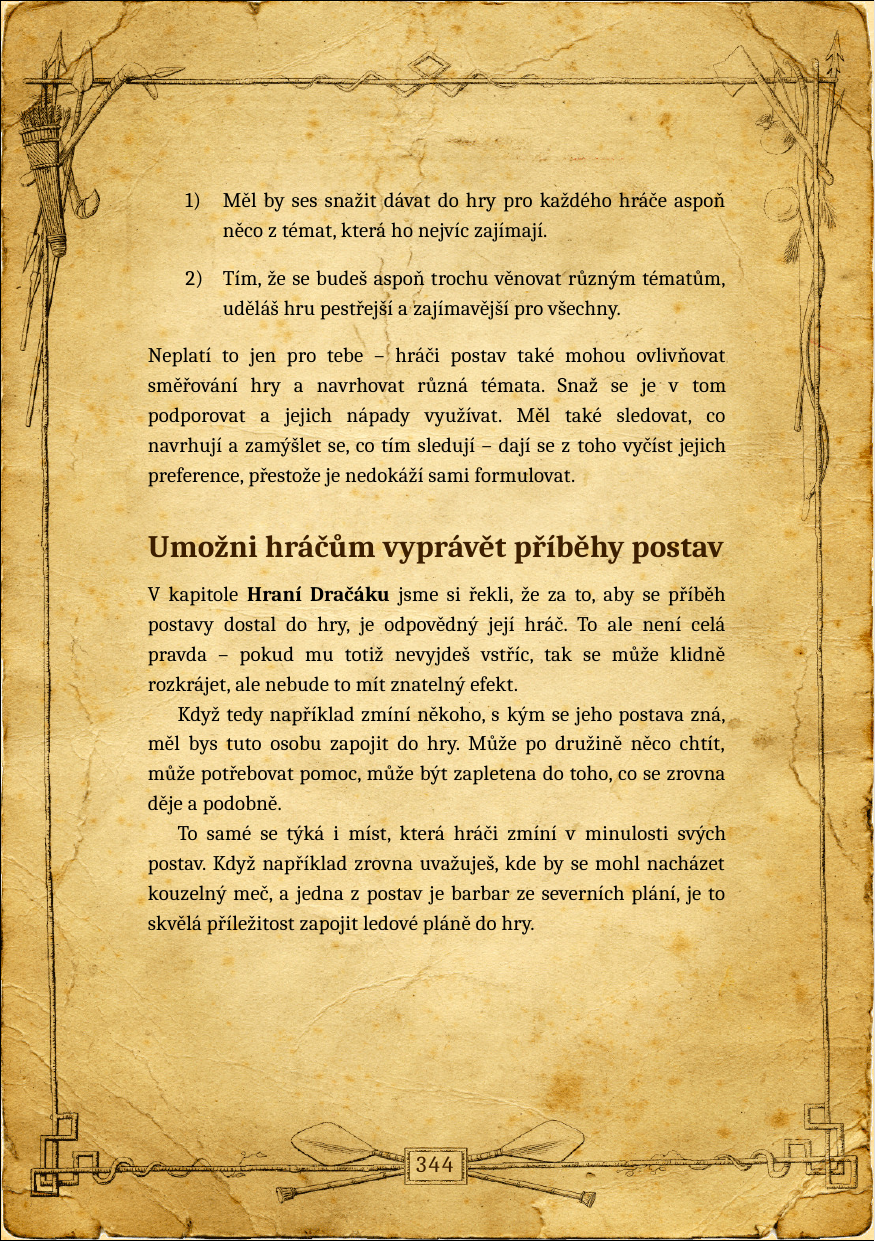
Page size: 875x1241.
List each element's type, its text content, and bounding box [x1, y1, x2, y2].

list Tím, že se budeš aspoň trochu věnovat různým tématům, uděláš hru pestřejší a⁠ zajímavější pro všechny. [185, 267, 726, 320]
picture [1, 1, 874, 1240]
subtitle Umožni hráčům vyprávět příběhy postav [148, 529, 726, 565]
text V⁠ kapitole Hraní Dračáku jsme si řekli, že za to, aby se příběh postavy dostal do hry, je odpovědný její hráč. To ale není celá pravda – pokud mu totiž nevyjdeš vstříc, tak se může klidně rozkrájet, ale nebude to mít znatelný efekt. Když tedy například zmíní někoho, s⁠ kým se jeho postava zná, měl bys tuto osobu zapojit do hry. Může po družině něco chtít, může potřebovat pomoc, může být zapletena do toho, co se zrovna děje a⁠ podobně. To samé se týká i⁠ míst, která hráči zmíní v⁠ minulosti svých postav. Když například zrovna uvažuješ, kde by se mohl nacházet kouzelný meč, a⁠ jedna z⁠ postav je barbar ze severních plání, je to skvělá příležitost zapojit ledové pláně do hry. [148, 583, 726, 935]
list Měl by ses snažit dávat do hry pro každého hráče aspoň něco z⁠ témat, která ho nejvíc zajímají. [185, 189, 726, 243]
text Neplatí to jen pro tebe – hráči postav také mohou ovlivňovat směřování hry a⁠ navrhovat různá témata. Snaž se je v⁠ tom podporovat a⁠ jejich nápady využívat. Měl také sledovat, co navrhují a⁠ zamýšlet se, co tím sledují – dají se z⁠ toho vyčíst jejich preference, přestože je nedokáží sami formulovat. [148, 344, 726, 488]
